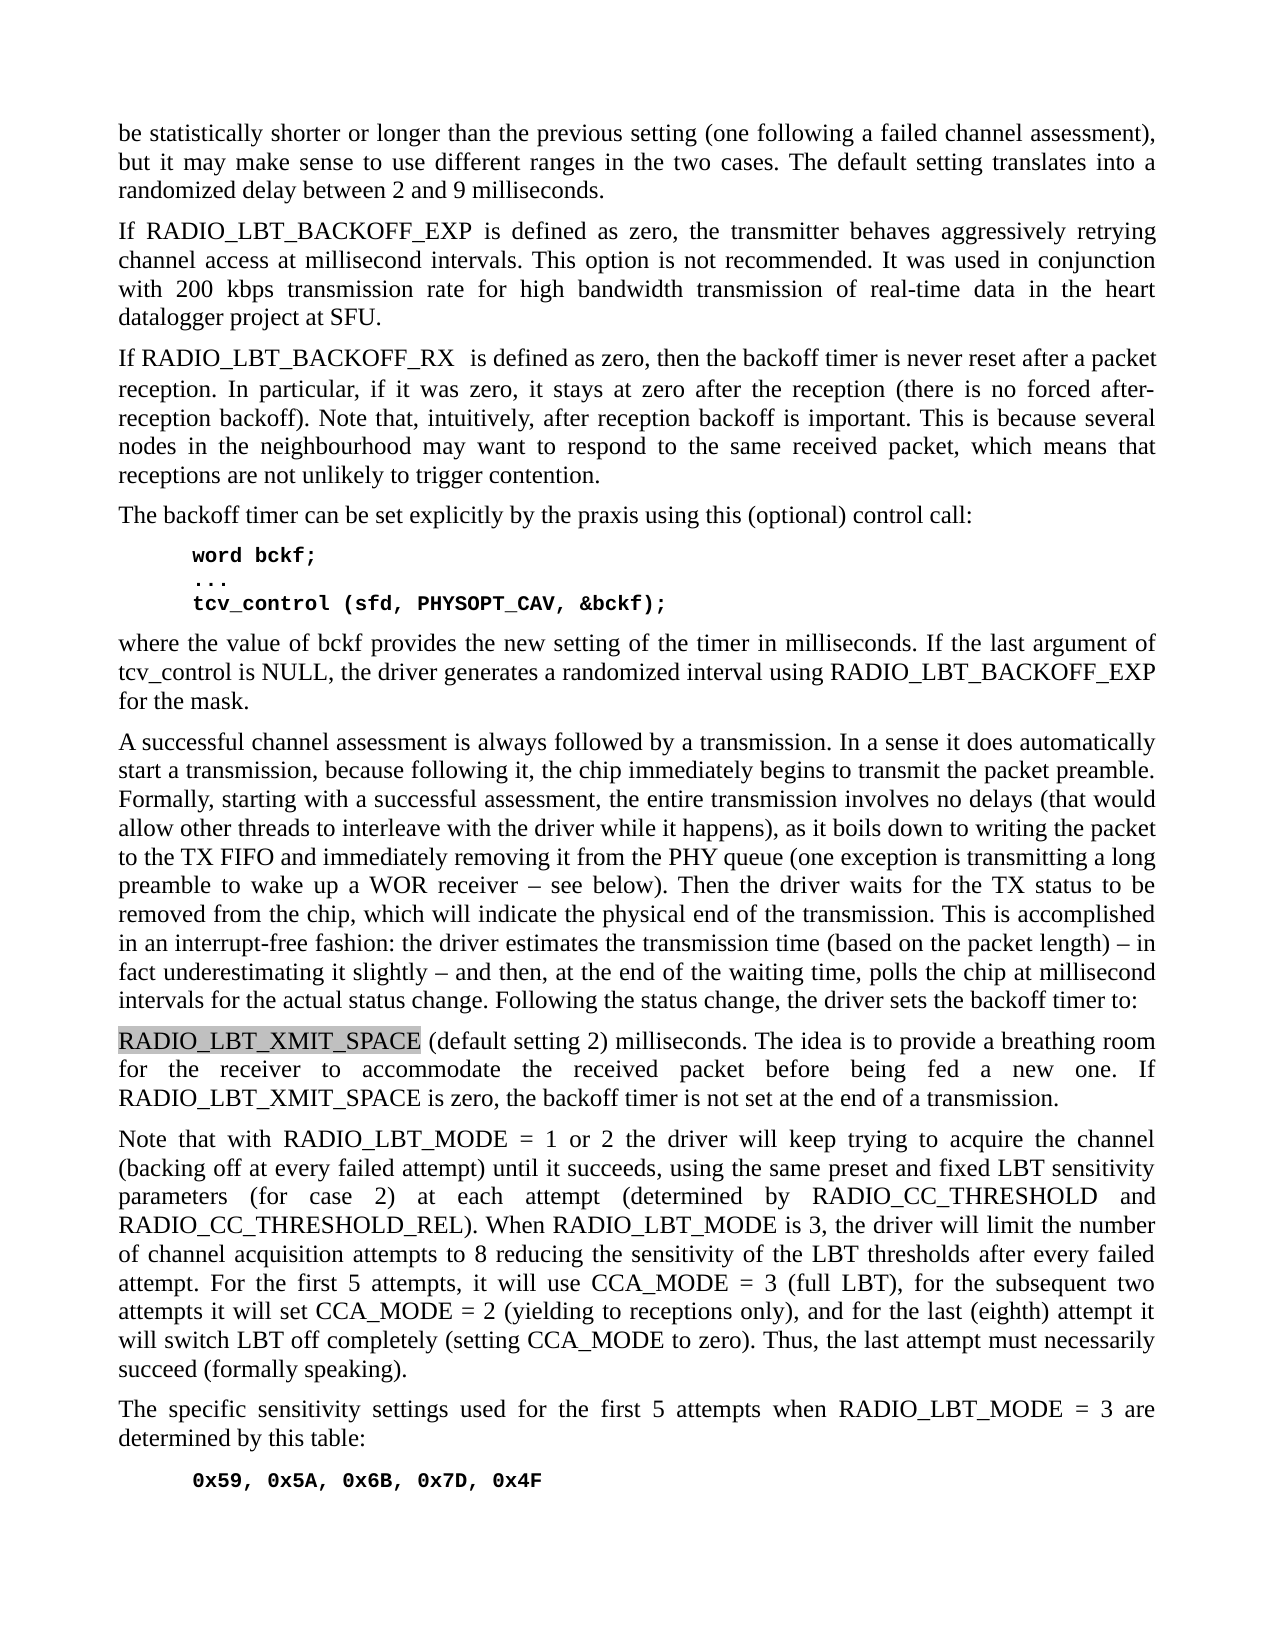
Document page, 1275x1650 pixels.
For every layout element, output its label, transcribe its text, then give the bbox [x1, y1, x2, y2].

text word bckf; [118, 541, 1157, 569]
text ... [118, 569, 1157, 593]
text Note that with RADIO_LBT_MODE = 1 or 2 the driver will keep trying to acquire the channel (backing off at every failed attempt) until it succeeds, using the same preset and fixed LBT sensitivity parameters (for case 2) at each attempt (determined by RADIO_CC_THRESHOLD and RADIO_CC_THRESHOLD_REL). When RADIO_LBT_MODE is 3, the driver will limit the number of channel acquisition attempts to 8 reducing the sensitivity of the LBT thresholds after every failed attempt. For the first 5 attempts, it will use CCA_MODE = 3 (full LBT), for the subsequent two attempts it will set CCA_MODE = 2 (yielding to receptions only), and for the last (eighth) attempt it will switch LBT off completely (setting CCA_MODE to zero). Thus, the last attempt must necessarily succeed (formally speaking). [118, 1124, 1157, 1383]
text tcv_control (sfd, PHYSOPT_CAV, &bckf); [118, 593, 1157, 617]
text If RADIO_LBT_BACKOFF_RX is defined as zero, then the backoff timer is never reset after a packet reception. In particular, if it was zero, it stays at zero after the reception (there is no forced after-reception backoff). Note that, intuitively, after reception backoff is important. This is because several nodes in the neighbourhood may want to respond to the same received packet, which means that receptions are not unlikely to trigger contention. [118, 343, 1157, 489]
text The backoff timer can be set explicitly by the praxis using this (optional) control call: [118, 501, 1157, 529]
text RADIO_LBT_XMIT_SPACE (default setting 2) milliseconds. The idea is to provide a breathing room for the receiver to accommodate the received packet before being fed a new one. If RADIO_LBT_XMIT_SPACE is zero, the backoff timer is not set at the end of a transmission. [118, 1026, 1157, 1112]
text 0x59, 0x5A, 0x6B, 0x7D, 0x4F [118, 1464, 1157, 1493]
text A successful channel assessment is always followed by a transmission. In a sense it does automatically start a transmission, because following it, the chip immediately begins to transmit the packet preamble. Formally, starting with a successful assessment, the entire transmission involves no delays (that would allow other threads to interleave with the driver while it happens), as it boils down to writing the packet to the TX FIFO and immediately removing it from the PHY queue (one exception is transmitting a long preamble to wake up a WOR receiver – see below). Then the driver waits for the TX status to be removed from the chip, which will indicate the physical end of the transmission. This is accomplished in an interrupt-free fashion: the driver estimates the transmission time (based on the packet length) – in fact underestimating it slightly – and then, at the end of the waiting time, polls the chip at millisecond intervals for the actual status change. Following the status change, the driver sets the backoff timer to: [118, 727, 1157, 1014]
text The specific sensitivity settings used for the first 5 attempts when RADIO_LBT_MODE = 3 are determined by this table: [118, 1394, 1157, 1452]
text be statistically shorter or longer than the previous setting (one following a failed channel assessment), but it may make sense to use different ranges in the two cases. The default setting translates into a randomized delay between 2 and 9 milliseconds. [118, 118, 1157, 204]
text If RADIO_LBT_BACKOFF_EXP is defined as zero, the transmitter behaves aggressively retrying channel access at millisecond intervals. This option is not recommended. It was used in conjunction with 200 kbps transmission rate for high bandwidth transmission of real-time data in the heart datalogger project at SFU. [118, 216, 1157, 331]
text where the value of bckf provides the new setting of the timer in milliseconds. If the last argument of tcv_control is NULL, the driver generates a randomized interval using RADIO_LBT_BACKOFF_EXP for the mask. [118, 628, 1157, 715]
